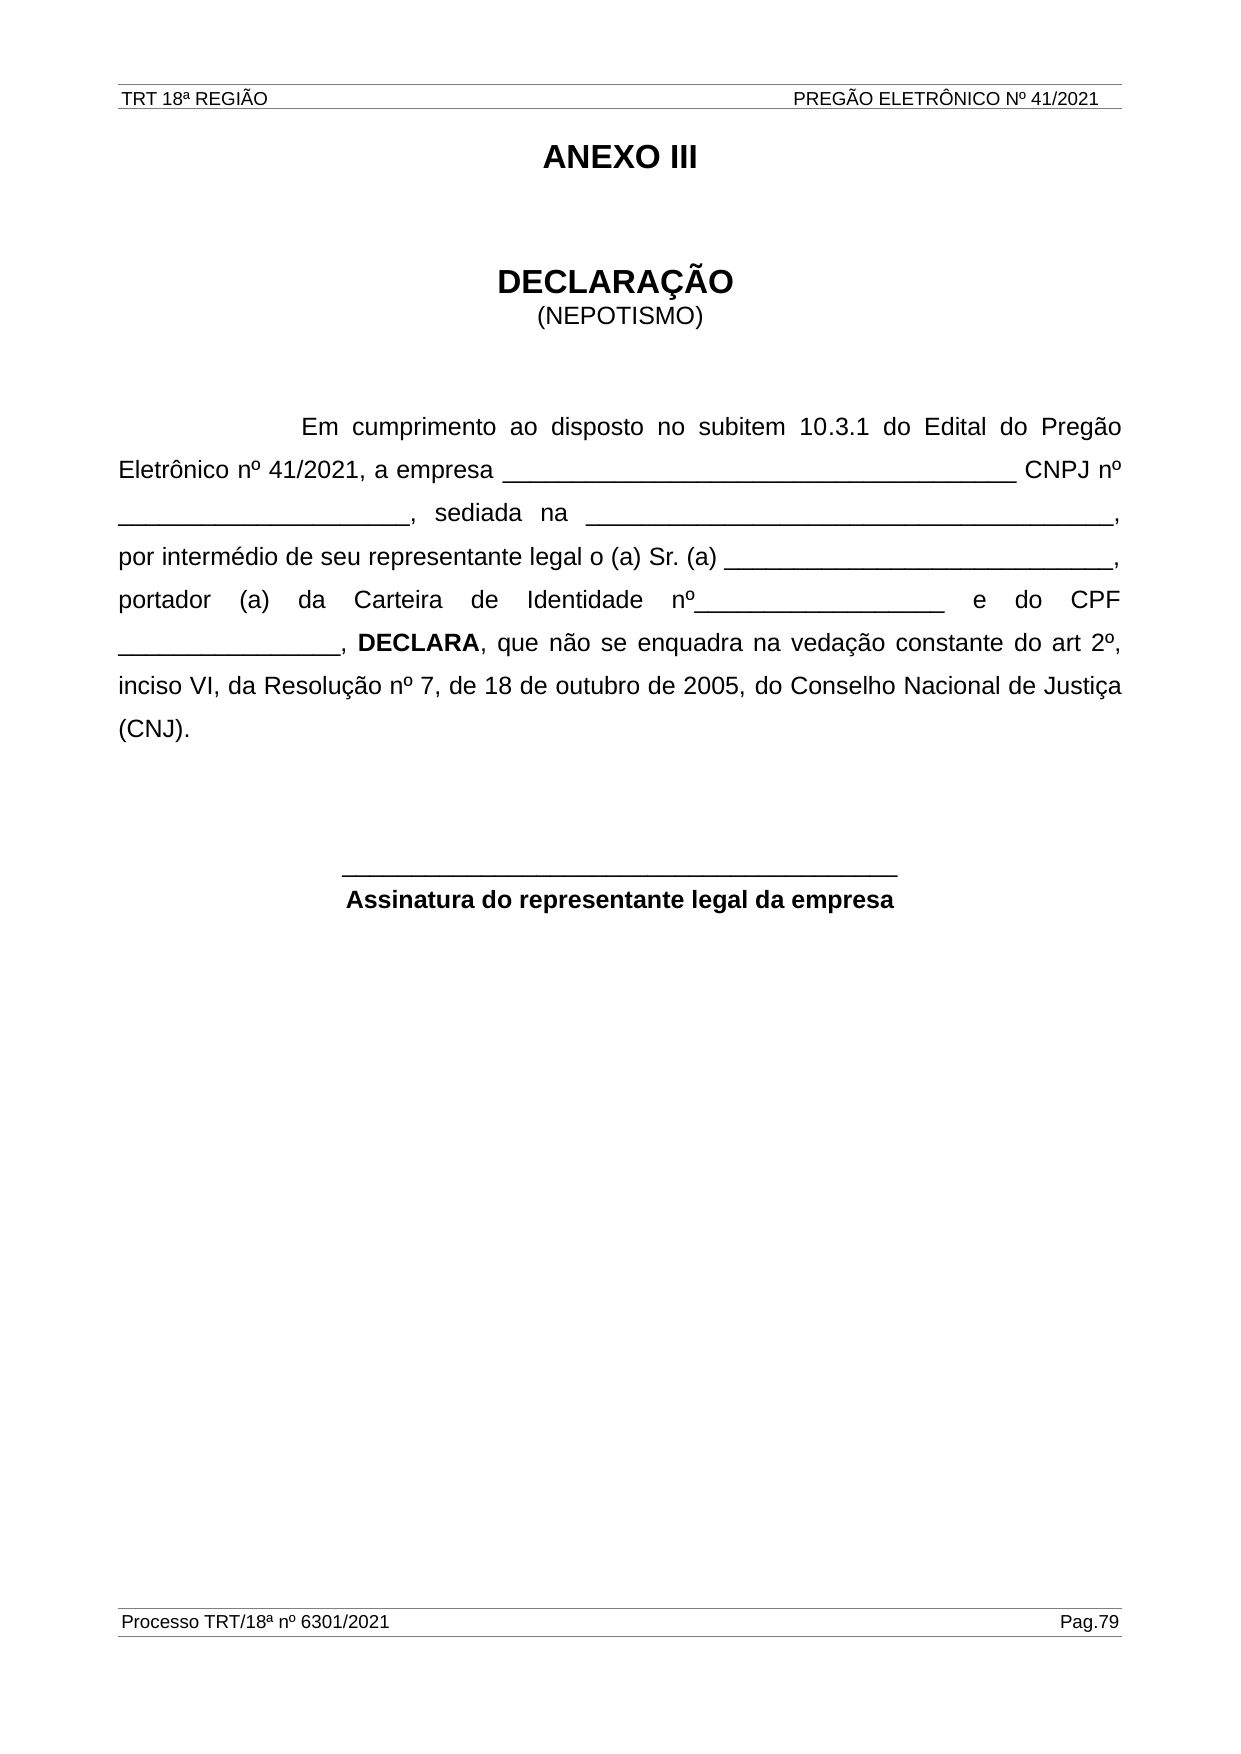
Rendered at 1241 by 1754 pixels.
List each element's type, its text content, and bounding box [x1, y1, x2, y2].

text Assinatura do representante legal da empresa [118, 878, 1122, 913]
text (NEPOTISMO) [118, 301, 1122, 329]
text Em cumprimento ao disposto no subitem 10.3.1 do Edital do Pregão Eletrônico nº 41/2021, a empresa _____________________________________ CNPJ nº _____________________, sediada na ______________________________________, por intermédio de seu representante legal o (a) Sr. (a) ____________________________, portador (a) da Carteira de Identidade nº__________________ e do CPF ________________, DECLARA, que não se enquadra na vedação constante do art 2º, inciso VI, da Resolução nº 7, de 18 de outubro de 2005, do Conselho Nacional de Justiça (CNJ). [118, 412, 1122, 743]
text ________________________________________ [118, 849, 1122, 878]
text ANEXO III [118, 137, 1122, 176]
text DECLARAÇÃO [118, 262, 1122, 301]
